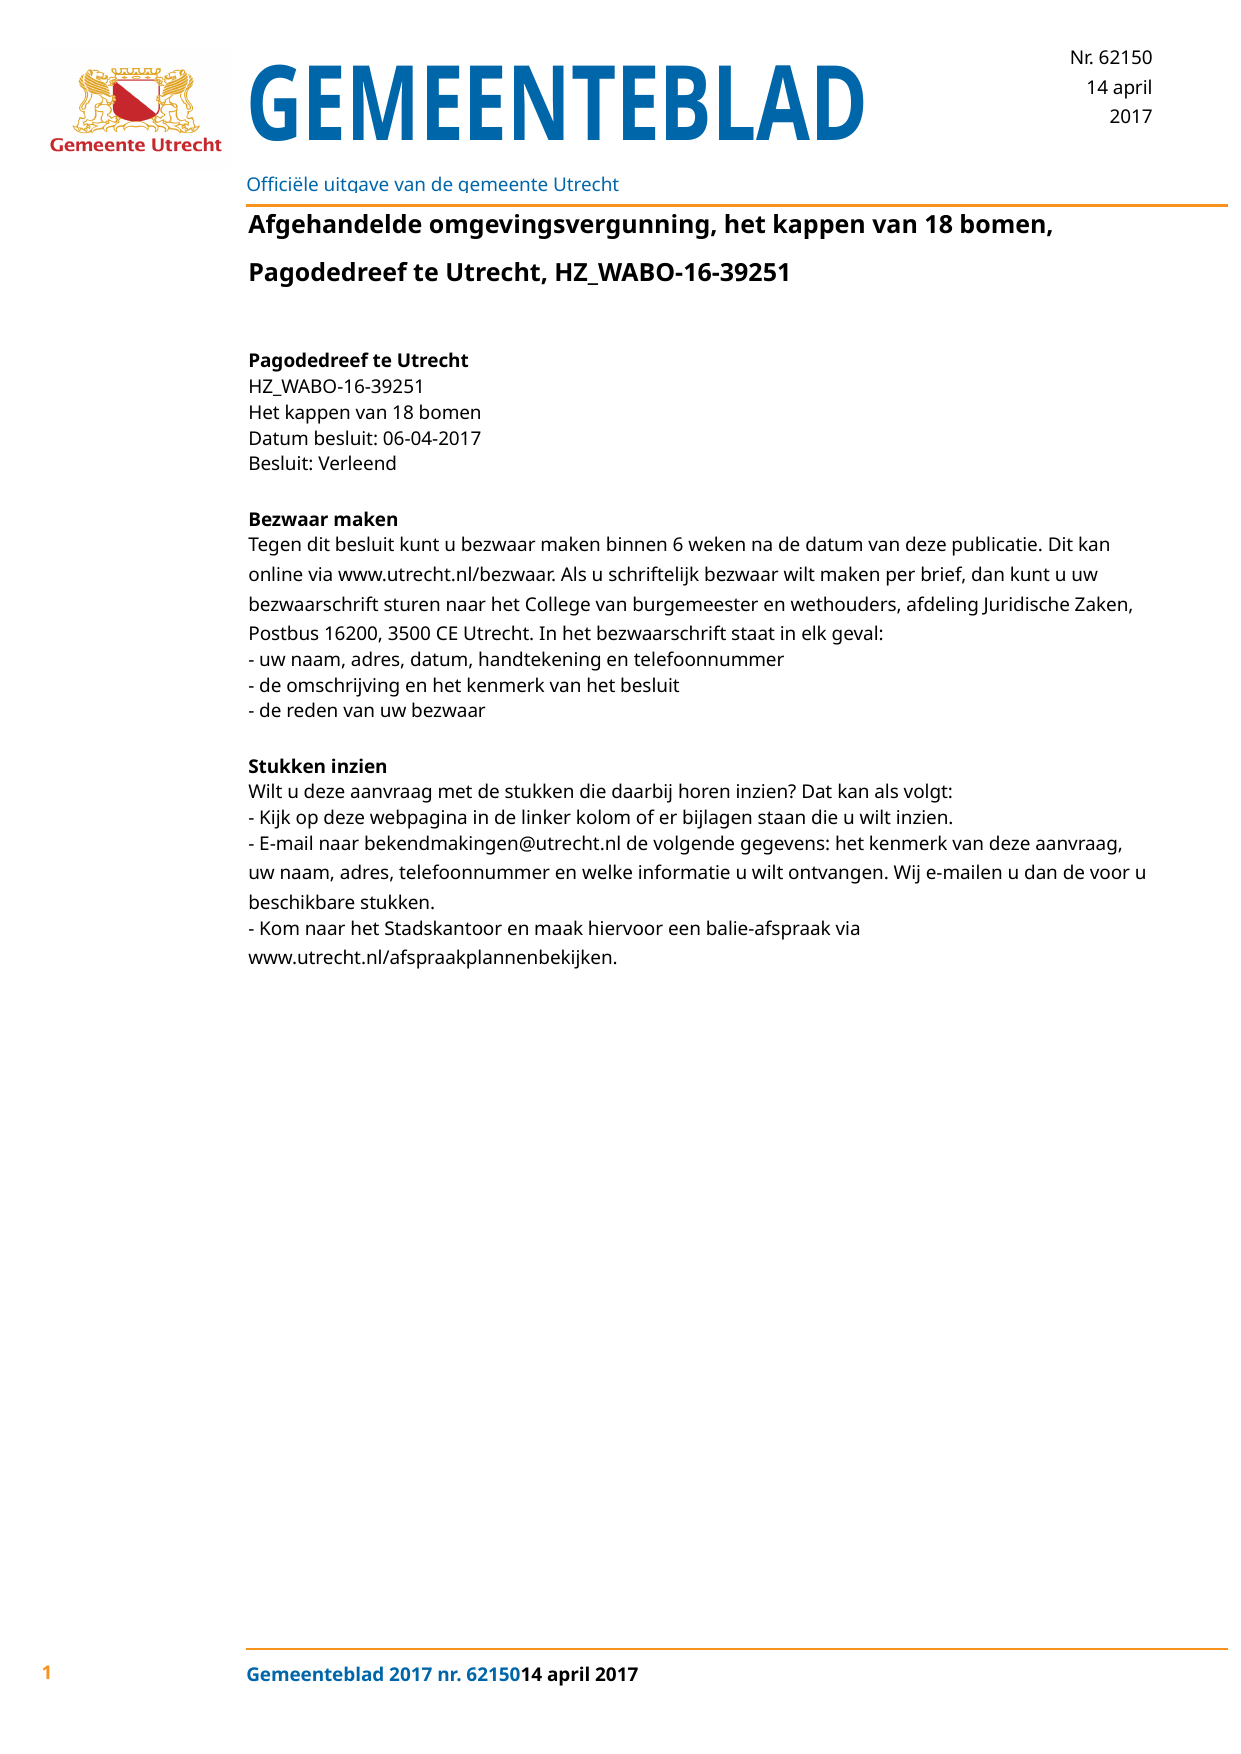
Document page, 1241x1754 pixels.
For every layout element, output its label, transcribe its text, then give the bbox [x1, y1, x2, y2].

table_cell HZ_WABO-16-39251 [248, 373, 1152, 399]
picture [41, 47, 231, 172]
table_cell - Kijk op deze webpagina in de linker kolom of er bijlagen staan die u wilt inzien. [248, 804, 1152, 830]
table_cell Bezwaar maken [248, 506, 1152, 532]
table_header Pagodedreef te Utrecht [248, 348, 1152, 373]
table_cell Stukken inzien [248, 753, 1152, 778]
text Afgehandelde omgevingsvergunning, het kappen van 18 bomen, Pagodedreef te Utrecht, HZ_WABO-16-39251 [248, 207, 1152, 288]
table_cell Datum besluit: 06-04-2017 [248, 425, 1152, 451]
table_cell - Kom naar het Stadskantoor en maak hiervoor een balie-afspraak via www.utrecht.nl/afspraakplannenbekijken. [248, 915, 1152, 970]
table_cell Wilt u deze aanvraag met de stukken die daarbij horen inzien? Dat kan als volgt: [248, 779, 1152, 804]
table_cell Het kappen van 18 bomen [248, 399, 1152, 425]
table_cell - E-mail naar bekendmakingen@utrecht.nl de volgende gegevens: het kenmerk van deze aanvraag, uw naam, adres, telefoonnummer en welke informatie u wilt ontvangen. Wij e-mailen u dan de voor u beschikbare stukken. [248, 830, 1152, 915]
table_cell Besluit: Verleend [248, 451, 1152, 506]
table_cell - de reden van uw bezwaar [248, 698, 1152, 753]
table_cell Tegen dit besluit kunt u bezwaar maken binnen 6 weken na de datum van deze publicatie. Dit kan online via www.utrecht.nl/bezwaar. Als u schriftelijk bezwaar wilt maken per brief, dan kunt u uw bezwaarschrift sturen naar het College van burgemeester en wethouders, afdeling Juridische Zaken, Postbus 16200, 3500 CE Utrecht. In het bezwaarschrift staat in elk geval: [248, 532, 1152, 646]
table_cell - uw naam, adres, datum, handtekening en telefoonnummer [248, 646, 1152, 672]
table_cell - de omschrijving en het kenmerk van het besluit [248, 672, 1152, 697]
